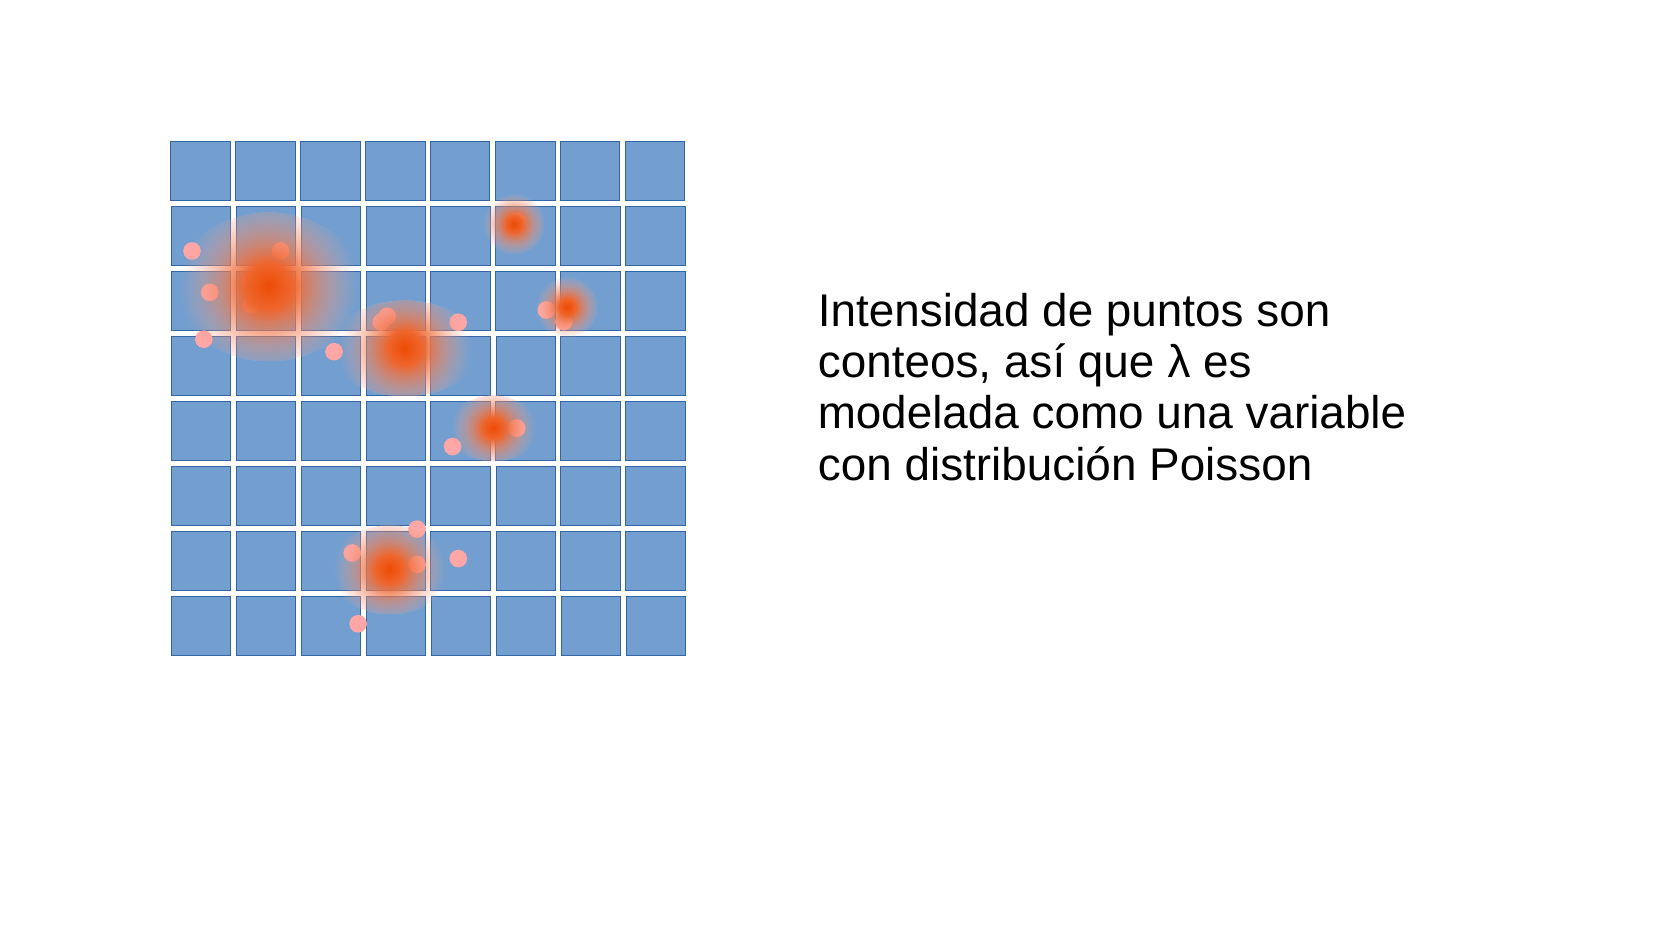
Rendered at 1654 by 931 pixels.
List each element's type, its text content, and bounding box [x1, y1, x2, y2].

text_box [560, 141, 620, 201]
text_box [236, 531, 296, 591]
text_box [560, 466, 621, 526]
text_box [301, 466, 491, 656]
text_box [430, 141, 556, 266]
text_box [301, 466, 361, 526]
text_box [560, 531, 621, 591]
text_box [625, 336, 686, 396]
text_box [236, 466, 296, 526]
text_box [560, 206, 621, 266]
text_box [496, 596, 556, 656]
text_box [366, 401, 426, 461]
text_box [625, 141, 685, 201]
text_box [365, 141, 426, 201]
text_box [430, 466, 491, 526]
text_box [171, 596, 231, 656]
text_box [626, 596, 686, 656]
text_box [625, 271, 686, 331]
text_box [496, 531, 556, 591]
text_box [625, 206, 686, 266]
text_box [236, 401, 296, 461]
text_box [430, 141, 490, 201]
text_box [561, 596, 621, 656]
text_box [495, 271, 621, 396]
text_box [625, 401, 686, 461]
text_box [625, 531, 686, 591]
text_box [171, 401, 231, 461]
text_box [171, 206, 556, 461]
text_box [625, 466, 686, 526]
text_box [171, 531, 231, 591]
text_box Intensidad de puntos son conteos, así que λ es modelada como una variable con distribución Poisson [803, 277, 1424, 498]
text_box [560, 401, 621, 461]
text_box [171, 466, 231, 526]
text_box [496, 466, 556, 526]
text_box [301, 401, 361, 461]
text_box [366, 206, 426, 266]
text_box [170, 141, 231, 201]
text_box [300, 141, 361, 201]
text_box [235, 141, 296, 201]
text_box [236, 596, 296, 656]
